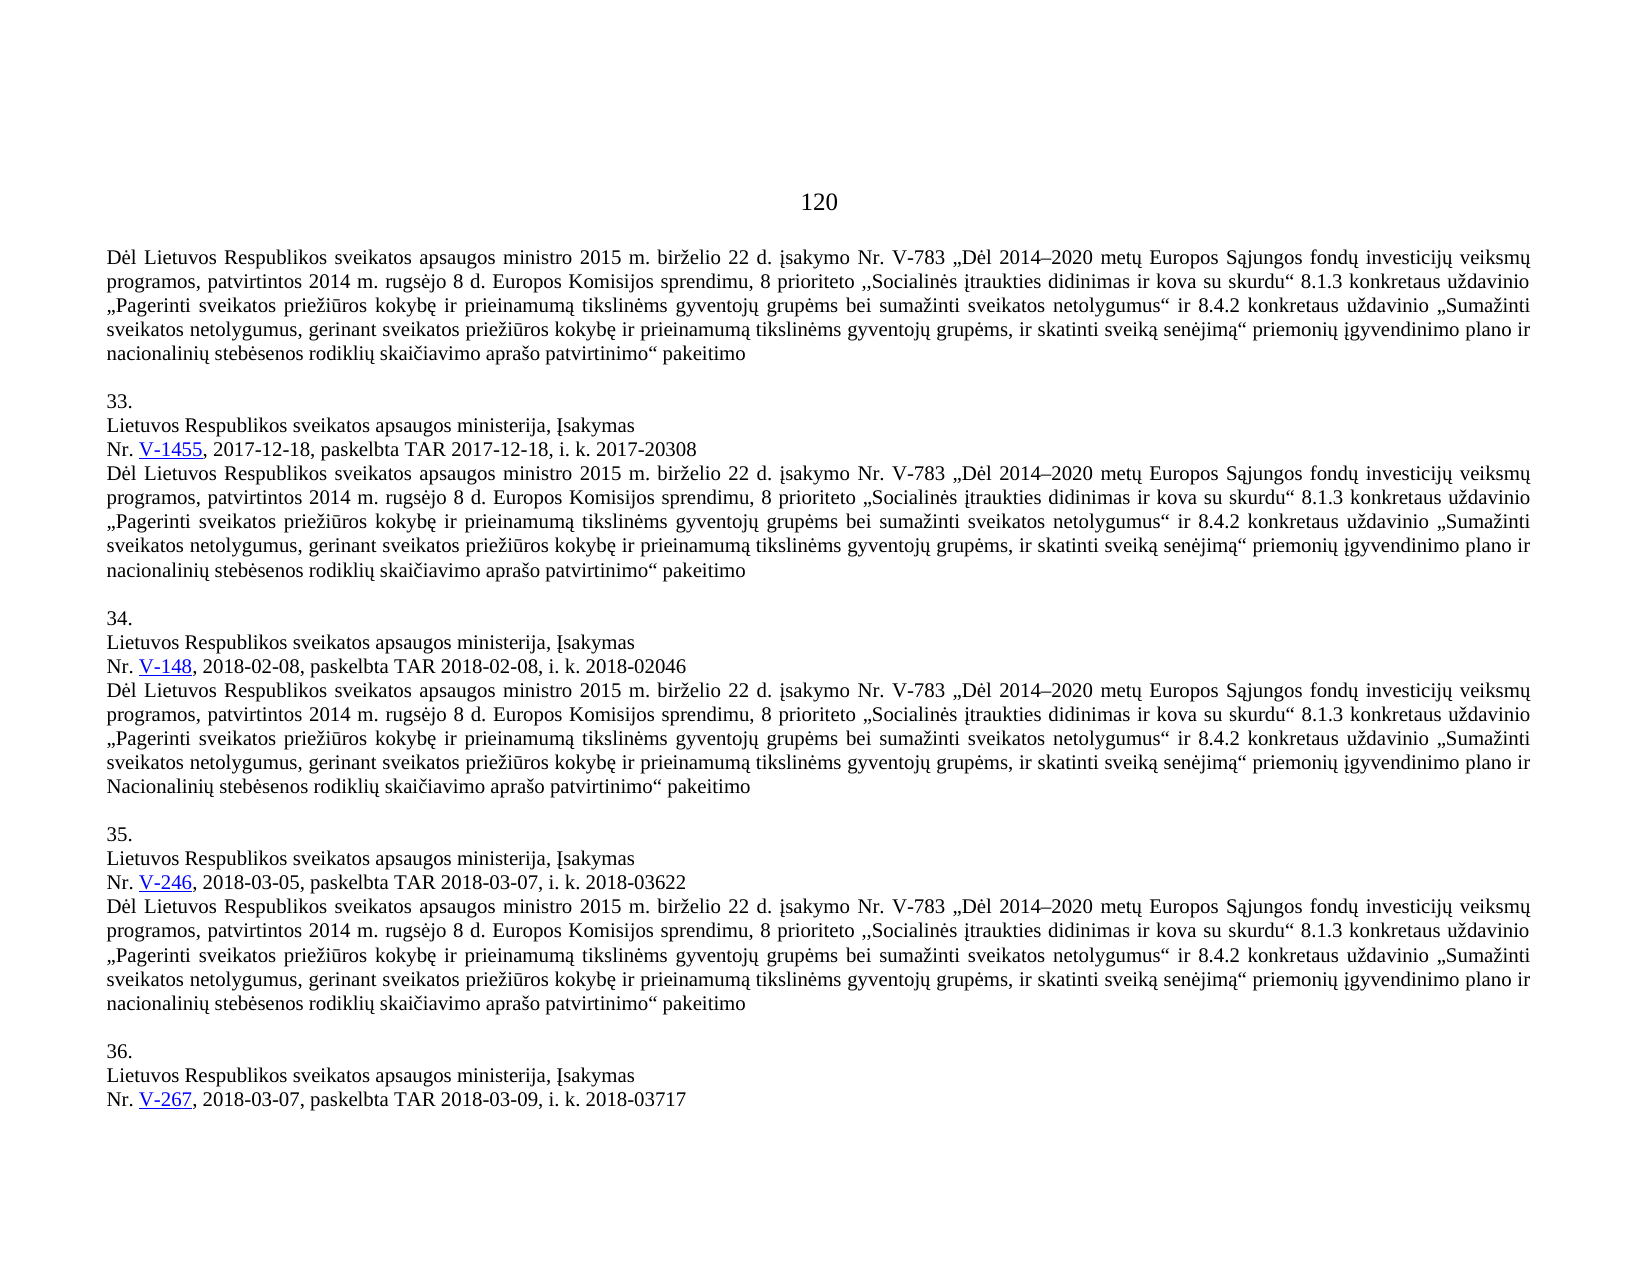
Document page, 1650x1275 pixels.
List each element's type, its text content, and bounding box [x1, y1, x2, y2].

text 34. [106, 606, 1532, 630]
text 33. [106, 389, 1532, 413]
text 36. [106, 1039, 1532, 1063]
text Dėl Lietuvos Respublikos sveikatos apsaugos ministro 2015 m. birželio 22 d. įsakymo Nr. V-783 „Dėl 2014–2020 metų Europos Sąjungos fondų investicijų veiksmų programos, patvirtintos 2014 m. rugsėjo 8 d. Europos Komisijos sprendimu, 8 prioriteto „Socialinės įtraukties didinimas ir kova su skurdu“ 8.1.3 konkretaus uždavinio „Pagerinti sveikatos priežiūros kokybę ir prieinamumą tikslinėms gyventojų grupėms bei sumažinti sveikatos netolygumus“ ir 8.4.2 konkretaus uždavinio „Sumažinti sveikatos netolygumus, gerinant sveikatos priežiūros kokybę ir prieinamumą tikslinėms gyventojų grupėms, ir skatinti sveiką senėjimą“ priemonių įgyvendinimo plano ir Nacionalinių stebėsenos rodiklių skaičiavimo aprašo patvirtinimo“ pakeitimo [106, 678, 1532, 798]
text Lietuvos Respublikos sveikatos apsaugos ministerija, Įsakymas [106, 630, 1532, 654]
text Nr. V-246, 2018-03-05, paskelbta TAR 2018-03-07, i. k. 2018-03622 [106, 870, 1532, 894]
text Lietuvos Respublikos sveikatos apsaugos ministerija, Įsakymas [106, 846, 1532, 870]
text Nr. V-267, 2018-03-07, paskelbta TAR 2018-03-09, i. k. 2018-03717 [106, 1087, 1532, 1111]
text Lietuvos Respublikos sveikatos apsaugos ministerija, Įsakymas [106, 413, 1532, 437]
text Nr. V-1455, 2017-12-18, paskelbta TAR 2017-12-18, i. k. 2017-20308 [106, 437, 1532, 461]
text Dėl Lietuvos Respublikos sveikatos apsaugos ministro 2015 m. birželio 22 d. įsakymo Nr. V-783 „Dėl 2014–2020 metų Europos Sąjungos fondų investicijų veiksmų programos, patvirtintos 2014 m. rugsėjo 8 d. Europos Komisijos sprendimu, 8 prioriteto ,,Socialinės įtraukties didinimas ir kova su skurdu“ 8.1.3 konkretaus uždavinio „Pagerinti sveikatos priežiūros kokybę ir prieinamumą tikslinėms gyventojų grupėms bei sumažinti sveikatos netolygumus“ ir 8.4.2 konkretaus uždavinio „Sumažinti sveikatos netolygumus, gerinant sveikatos priežiūros kokybę ir prieinamumą tikslinėms gyventojų grupėms, ir skatinti sveiką senėjimą“ priemonių įgyvendinimo plano ir nacionalinių stebėsenos rodiklių skaičiavimo aprašo patvirtinimo“ pakeitimo [106, 245, 1532, 365]
text Dėl Lietuvos Respublikos sveikatos apsaugos ministro 2015 m. birželio 22 d. įsakymo Nr. V-783 „Dėl 2014–2020 metų Europos Sąjungos fondų investicijų veiksmų programos, patvirtintos 2014 m. rugsėjo 8 d. Europos Komisijos sprendimu, 8 prioriteto „Socialinės įtraukties didinimas ir kova su skurdu“ 8.1.3 konkretaus uždavinio „Pagerinti sveikatos priežiūros kokybę ir prieinamumą tikslinėms gyventojų grupėms bei sumažinti sveikatos netolygumus“ ir 8.4.2 konkretaus uždavinio „Sumažinti sveikatos netolygumus, gerinant sveikatos priežiūros kokybę ir prieinamumą tikslinėms gyventojų grupėms, ir skatinti sveiką senėjimą“ priemonių įgyvendinimo plano ir nacionalinių stebėsenos rodiklių skaičiavimo aprašo patvirtinimo“ pakeitimo [106, 461, 1532, 582]
text Lietuvos Respublikos sveikatos apsaugos ministerija, Įsakymas [106, 1063, 1532, 1087]
text Dėl Lietuvos Respublikos sveikatos apsaugos ministro 2015 m. birželio 22 d. įsakymo Nr. V-783 „Dėl 2014–2020 metų Europos Sąjungos fondų investicijų veiksmų programos, patvirtintos 2014 m. rugsėjo 8 d. Europos Komisijos sprendimu, 8 prioriteto ,,Socialinės įtraukties didinimas ir kova su skurdu“ 8.1.3 konkretaus uždavinio „Pagerinti sveikatos priežiūros kokybę ir prieinamumą tikslinėms gyventojų grupėms bei sumažinti sveikatos netolygumus“ ir 8.4.2 konkretaus uždavinio „Sumažinti sveikatos netolygumus, gerinant sveikatos priežiūros kokybę ir prieinamumą tikslinėms gyventojų grupėms, ir skatinti sveiką senėjimą“ priemonių įgyvendinimo plano ir nacionalinių stebėsenos rodiklių skaičiavimo aprašo patvirtinimo“ pakeitimo [106, 894, 1532, 1015]
text 35. [106, 822, 1532, 846]
text Nr. V-148, 2018-02-08, paskelbta TAR 2018-02-08, i. k. 2018-02046 [106, 654, 1532, 678]
